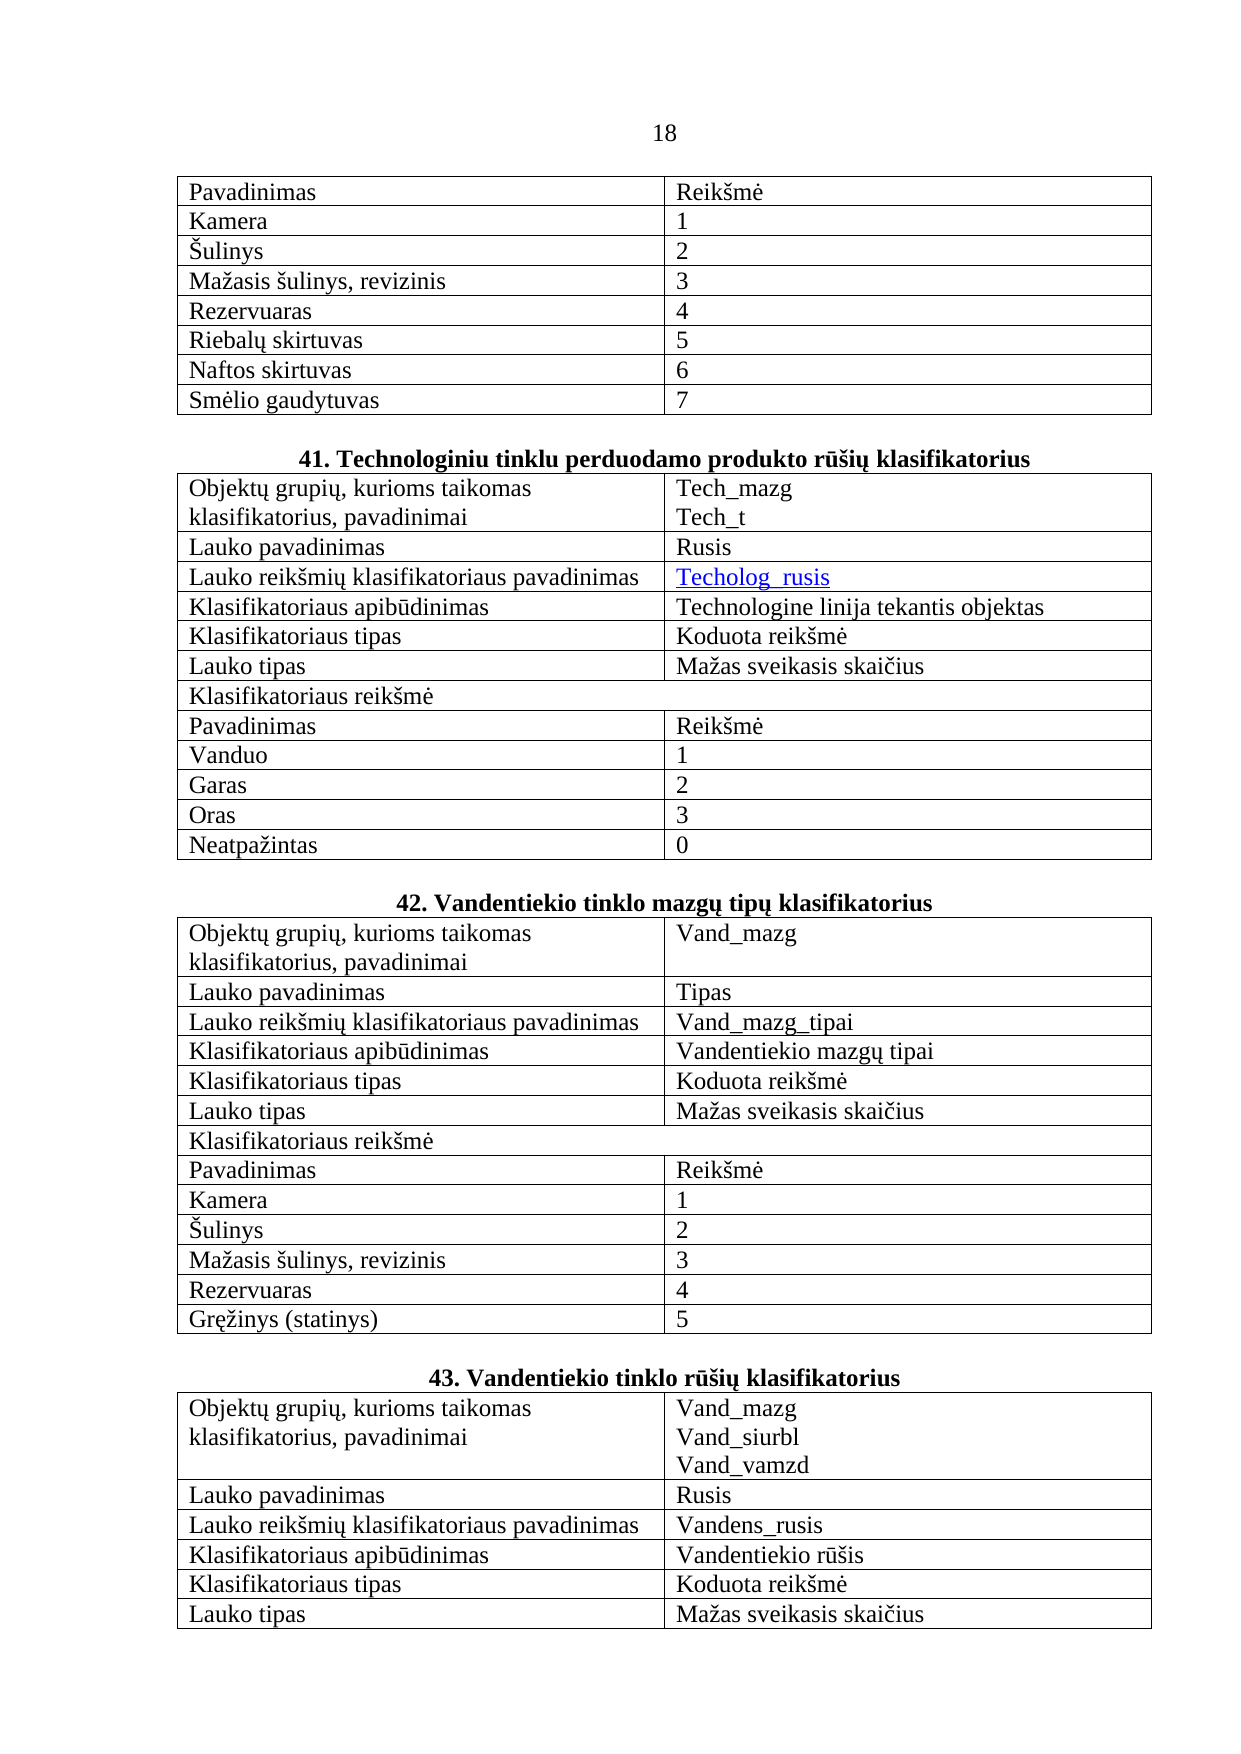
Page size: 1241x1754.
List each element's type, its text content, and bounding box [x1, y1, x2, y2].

table_header Objektų grupių, kurioms taikomas klasifikatorius, pavadinimai [178, 1393, 664, 1479]
table_cell 1 [665, 1185, 1151, 1214]
table_cell 0 [665, 830, 1151, 859]
text 41. Technologiniu tinklu perduodamo produkto rūšių klasifikatorius [177, 444, 1152, 472]
table_cell Mažas sveikasis skaičius [665, 651, 1151, 680]
table_cell Vanduo [178, 741, 664, 769]
table_cell Pavadinimas [178, 177, 664, 205]
table_cell Vand_mazg_tipai [665, 1007, 1151, 1035]
table_cell 5 [665, 326, 1151, 354]
table_cell 6 [665, 355, 1151, 384]
table_cell Lauko tipas [178, 651, 664, 680]
text 43. Vandentiekio tinklo rūšių klasifikatorius [177, 1363, 1152, 1392]
table_cell 4 [665, 296, 1151, 324]
table_header Vand_mazg Vand_siurbl Vand_vamzd [665, 1393, 1151, 1479]
table_cell 4 [665, 1275, 1151, 1303]
table_cell Vandentiekio mazgų tipai [665, 1036, 1151, 1065]
table_cell Lauko reikšmių klasifikatoriaus pavadinimas [178, 1007, 664, 1035]
table_cell Kamera [178, 206, 664, 235]
table_cell 3 [665, 1245, 1151, 1274]
table_cell Reikšmė [665, 1156, 1151, 1184]
table_cell Klasifikatoriaus reikšmė [178, 681, 1151, 710]
table_header Vand_mazg [665, 918, 1151, 976]
table_cell Lauko reikšmių klasifikatoriaus pavadinimas [178, 562, 664, 591]
table_cell 2 [665, 236, 1151, 265]
table_cell Techolog_rusis [665, 562, 1151, 591]
text 42. Vandentiekio tinklo mazgų tipų klasifikatorius [177, 888, 1152, 917]
table_cell Garas [178, 770, 664, 799]
table_cell Šulinys [178, 236, 664, 265]
table_cell Šulinys [178, 1215, 664, 1244]
table_cell Klasifikatoriaus apibūdinimas [178, 1036, 664, 1065]
table_cell Klasifikatoriaus apibūdinimas [178, 1540, 664, 1568]
table_cell Koduota reikšmė [665, 621, 1151, 650]
table_cell Rezervuaras [178, 1275, 664, 1303]
table_header Tech_mazg Tech_t [665, 474, 1151, 531]
table_cell Mažas sveikasis skaičius [665, 1599, 1151, 1628]
table_cell Rusis [665, 532, 1151, 561]
table_cell Kamera [178, 1185, 664, 1214]
table_cell Gręžinys (statinys) [178, 1305, 664, 1333]
table_cell Neatpažintas [178, 830, 664, 859]
table_cell Klasifikatoriaus tipas [178, 1570, 664, 1598]
table_cell 3 [665, 266, 1151, 295]
table_cell Lauko pavadinimas [178, 977, 664, 1006]
table_cell 2 [665, 1215, 1151, 1244]
table_cell Tipas [665, 977, 1151, 1006]
table_cell Pavadinimas [178, 1156, 664, 1184]
table_cell 2 [665, 770, 1151, 799]
table_cell Vandentiekio rūšis [665, 1540, 1151, 1568]
table_header Objektų grupių, kurioms taikomas klasifikatorius, pavadinimai [178, 474, 664, 531]
table_cell Naftos skirtuvas [178, 355, 664, 384]
table_cell 1 [665, 741, 1151, 769]
table_cell 5 [665, 1305, 1151, 1333]
table_cell Lauko tipas [178, 1599, 664, 1628]
table_cell Rusis [665, 1480, 1151, 1509]
table_cell Pavadinimas [178, 711, 664, 739]
table_cell Lauko pavadinimas [178, 532, 664, 561]
table_cell Reikšmė [665, 711, 1151, 739]
table_cell Riebalų skirtuvas [178, 326, 664, 354]
table_cell Koduota reikšmė [665, 1570, 1151, 1598]
table_cell Klasifikatoriaus tipas [178, 1066, 664, 1095]
table_header Objektų grupių, kurioms taikomas klasifikatorius, pavadinimai [178, 918, 664, 976]
table_cell Klasifikatoriaus reikšmė [178, 1126, 1151, 1154]
table_cell Technologine linija tekantis objektas [665, 592, 1151, 620]
table_cell Vandens_rusis [665, 1510, 1151, 1539]
table_cell 7 [665, 385, 1151, 414]
table_cell Smėlio gaudytuvas [178, 385, 664, 414]
table_cell Klasifikatoriaus apibūdinimas [178, 592, 664, 620]
table_cell Reikšmė [665, 177, 1151, 205]
table_cell Rezervuaras [178, 296, 664, 324]
table_cell 1 [665, 206, 1151, 235]
table_cell Koduota reikšmė [665, 1066, 1151, 1095]
table_cell Oras [178, 800, 664, 829]
table_cell Mažasis šulinys, revizinis [178, 1245, 664, 1274]
table_cell Klasifikatoriaus tipas [178, 621, 664, 650]
table_cell Lauko reikšmių klasifikatoriaus pavadinimas [178, 1510, 664, 1539]
table_cell Mažasis šulinys, revizinis [178, 266, 664, 295]
table_cell Lauko pavadinimas [178, 1480, 664, 1509]
table_cell 3 [665, 800, 1151, 829]
table_cell Mažas sveikasis skaičius [665, 1096, 1151, 1125]
table_cell Lauko tipas [178, 1096, 664, 1125]
